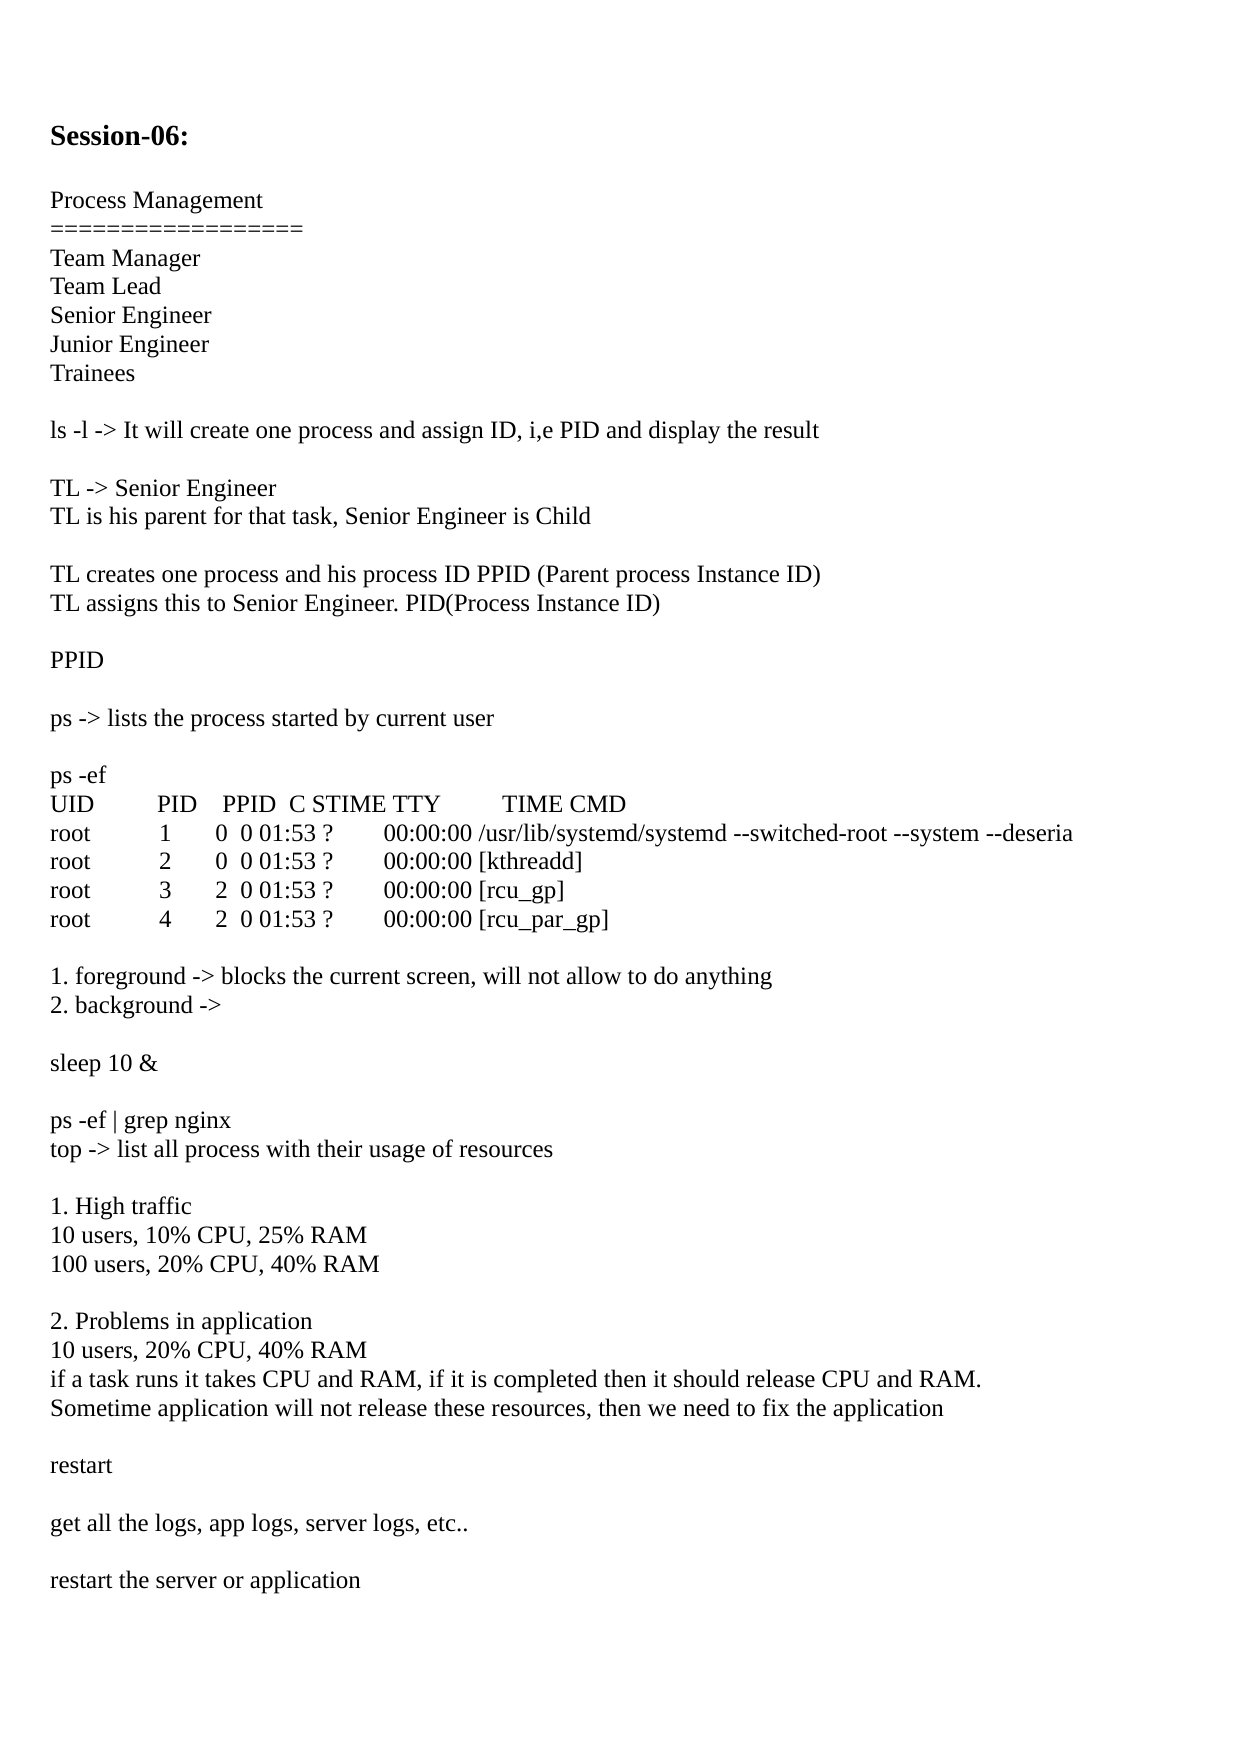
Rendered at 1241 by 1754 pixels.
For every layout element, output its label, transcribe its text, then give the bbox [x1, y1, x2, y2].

text UID PID PPID C STIME TTY TIME CMD [50, 789, 1178, 818]
text ps -ef | grep nginx [50, 1105, 1178, 1134]
text PPID [50, 645, 1178, 674]
text root 4 2 0 01:53 ? 00:00:00 [rcu_par_gp] [50, 904, 1178, 933]
text 1. High traffic [50, 1191, 1178, 1220]
text restart the server or application [50, 1565, 1178, 1594]
text TL creates one process and his process ID PPID (Parent process Instance ID) [50, 559, 1178, 588]
text 2. Problems in application [50, 1306, 1178, 1335]
text Trainees [50, 358, 1178, 386]
text get all the logs, app logs, server logs, etc.. [50, 1508, 1178, 1536]
text TL assigns this to Senior Engineer. PID(Process Instance ID) [50, 588, 1178, 616]
text Sometime application will not release these resources, then we need to fix the application [50, 1393, 1178, 1421]
text 100 users, 20% CPU, 40% RAM [50, 1249, 1178, 1278]
text root 3 2 0 01:53 ? 00:00:00 [rcu_gp] [50, 875, 1178, 904]
text 1. foreground -> blocks the current screen, will not allow to do anything [50, 961, 1178, 990]
text 2. background -> [50, 990, 1178, 1019]
text 10 users, 10% CPU, 25% RAM [50, 1220, 1178, 1249]
text if a task runs it takes CPU and RAM, if it is completed then it should release CPU and RAM. [50, 1364, 1178, 1393]
text Session-06: [50, 118, 1178, 185]
text Process Management [50, 185, 1178, 214]
text 10 users, 20% CPU, 40% RAM [50, 1335, 1178, 1364]
text Senior Engineer [50, 300, 1178, 329]
text restart [50, 1450, 1178, 1479]
text sleep 10 & [50, 1048, 1178, 1076]
text TL is his parent for that task, Senior Engineer is Child [50, 501, 1178, 530]
text ls -l -> It will create one process and assign ID, i,e PID and display the result [50, 415, 1178, 444]
text Team Lead [50, 271, 1178, 300]
text ================== [50, 214, 1178, 243]
text root 1 0 0 01:53 ? 00:00:00 /usr/lib/systemd/systemd --switched-root --system --deseria [50, 818, 1178, 846]
text root 2 0 0 01:53 ? 00:00:00 [kthreadd] [50, 846, 1178, 875]
text ps -ef [50, 760, 1178, 789]
text ps -> lists the process started by current user [50, 703, 1178, 731]
text top -> list all process with their usage of resources [50, 1134, 1178, 1163]
text TL -> Senior Engineer [50, 473, 1178, 501]
text Team Manager [50, 243, 1178, 271]
text Junior Engineer [50, 329, 1178, 358]
